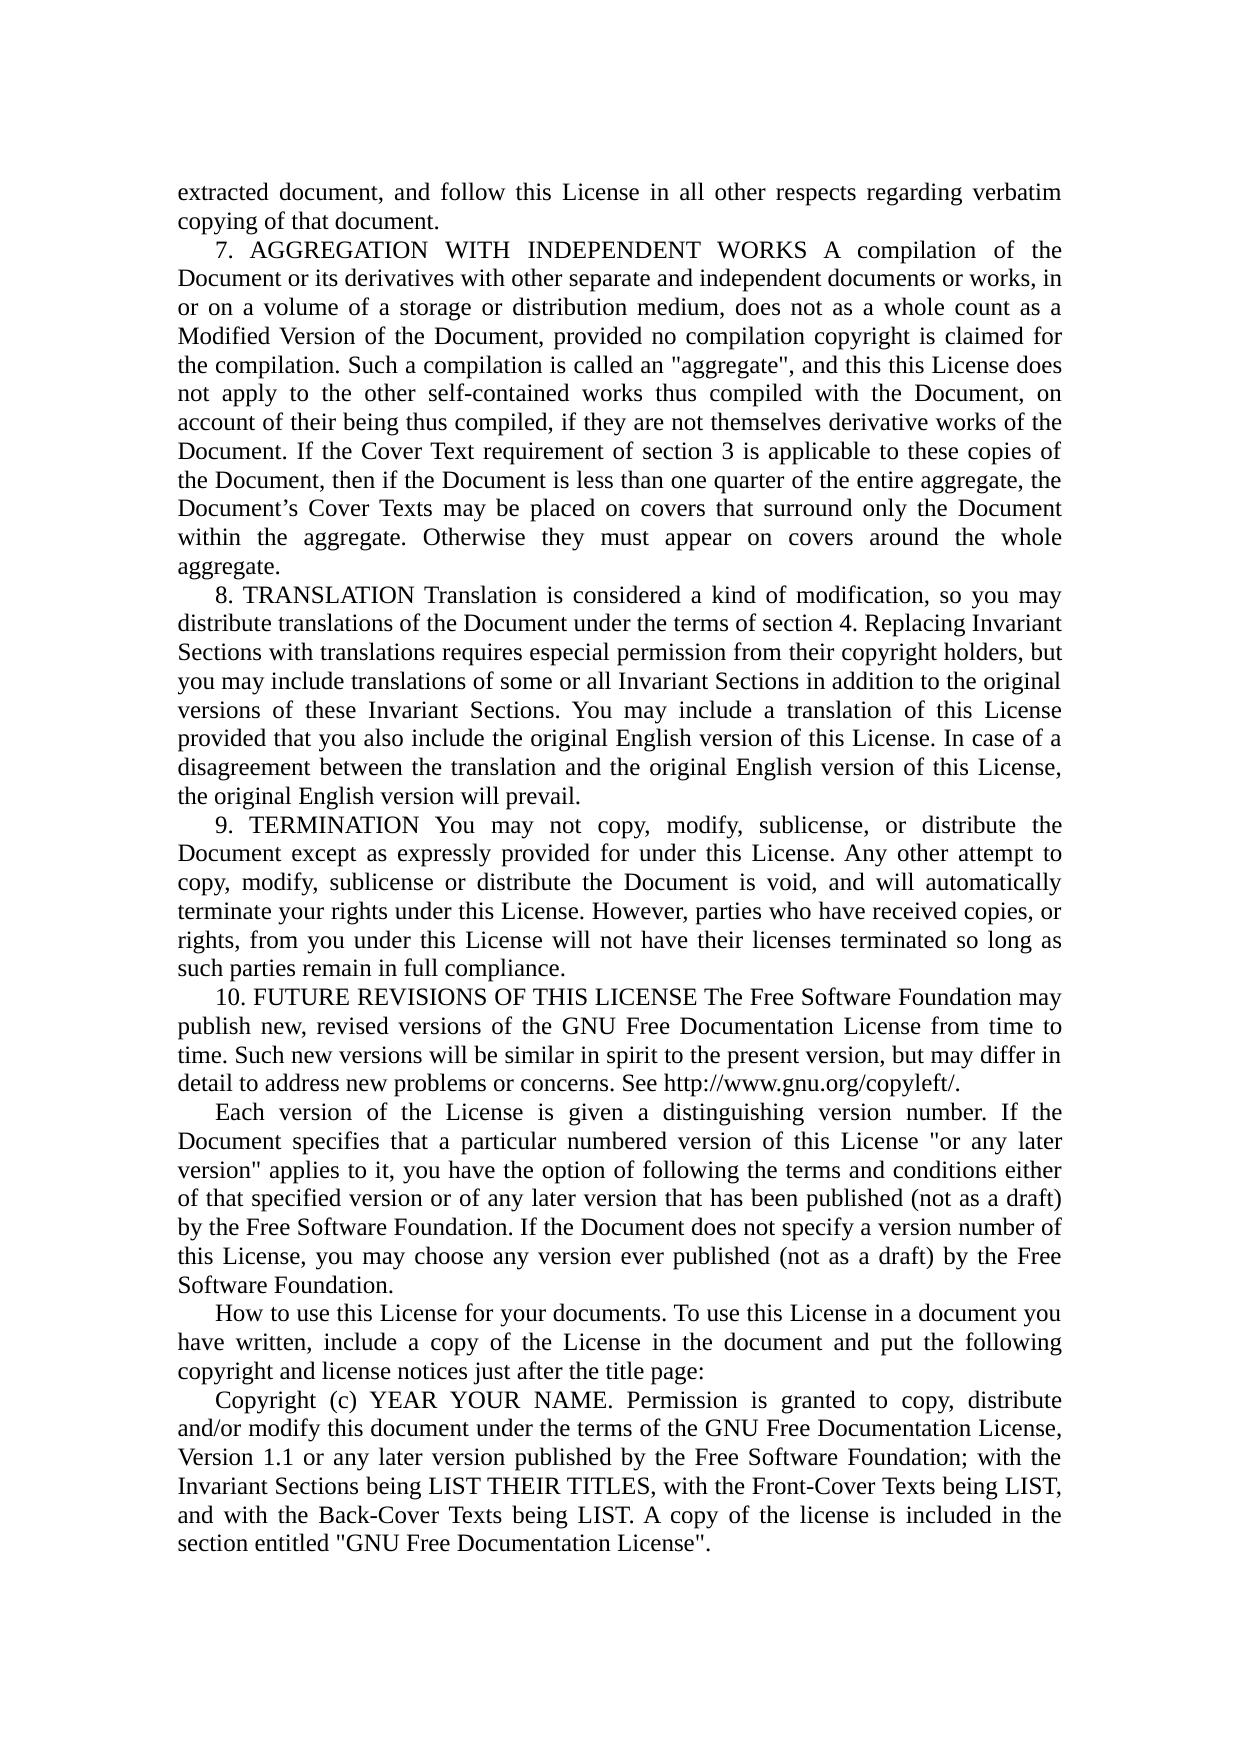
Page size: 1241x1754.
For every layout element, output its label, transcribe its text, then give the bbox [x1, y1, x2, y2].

text 8. TRANSLATION Translation is considered a kind of modification, so you may distribute translations of the Document under the terms of section 4. Replacing Invariant Sections with translations requires especial permission from their copyright holders, but you may include translations of some or all Invariant Sections in addition to the original versions of these Invariant Sections. You may include a translation of this License provided that you also include the original English version of this License. In case of a disagreement between the translation and the original English version of this License, the original English version will prevail. [177, 580, 1063, 810]
text extracted document, and follow this License in all other respects regarding verbatim copying of that document. [177, 177, 1063, 235]
text Each version of the License is given a distinguishing version number. If the Document specifies that a particular numbered version of this License "or any later version" applies to it, you have the option of following the terms and conditions either of that specified version or of any later version that has been published (not as a draft) by the Free Software Foundation. If the Document does not specify a version number of this License, you may choose any version ever published (not as a draft) by the Free Software Foundation. [177, 1097, 1063, 1298]
text How to use this License for your documents. To use this License in a document you have written, include a copy of the License in the document and put the following copyright and license notices just after the title page: [177, 1298, 1063, 1385]
text 9. TERMINATION You may not copy, modify, sublicense, or distribute the Document except as expressly provided for under this License. Any other attempt to copy, modify, sublicense or distribute the Document is void, and will automatically terminate your rights under this License. However, parties who have received copies, or rights, from you under this License will not have their licenses terminated so long as such parties remain in full compliance. [177, 810, 1063, 982]
text Copyright (c) YEAR YOUR NAME. Permission is granted to copy, distribute and/or modify this document under the terms of the GNU Free Documentation License, Version 1.1 or any later version published by the Free Software Foundation; with the Invariant Sections being LIST THEIR TITLES, with the Front-Cover Texts being LIST, and with the Back-Cover Texts being LIST. A copy of the license is included in the section entitled "GNU Free Documentation License". [177, 1385, 1063, 1557]
text 7. AGGREGATION WITH INDEPENDENT WORKS A compilation of the Document or its derivatives with other separate and independent documents or works, in or on a volume of a storage or distribution medium, does not as a whole count as a Modified Version of the Document, provided no compilation copyright is claimed for the compilation. Such a compilation is called an "aggregate", and this this License does not apply to the other self-contained works thus compiled with the Document, on account of their being thus compiled, if they are not themselves derivative works of the Document. If the Cover Text requirement of section 3 is applicable to these copies of the Document, then if the Document is less than one quarter of the entire aggregate, the Document’s Cover Texts may be placed on covers that surround only the Document within the aggregate. Otherwise they must appear on covers around the whole aggregate. [177, 235, 1063, 580]
text 10. FUTURE REVISIONS OF THIS LICENSE The Free Software Foundation may publish new, revised versions of the GNU Free Documentation License from time to time. Such new versions will be similar in spirit to the present version, but may differ in detail to address new problems or concerns. See http://www.gnu.org/copyleft/. [177, 982, 1063, 1097]
